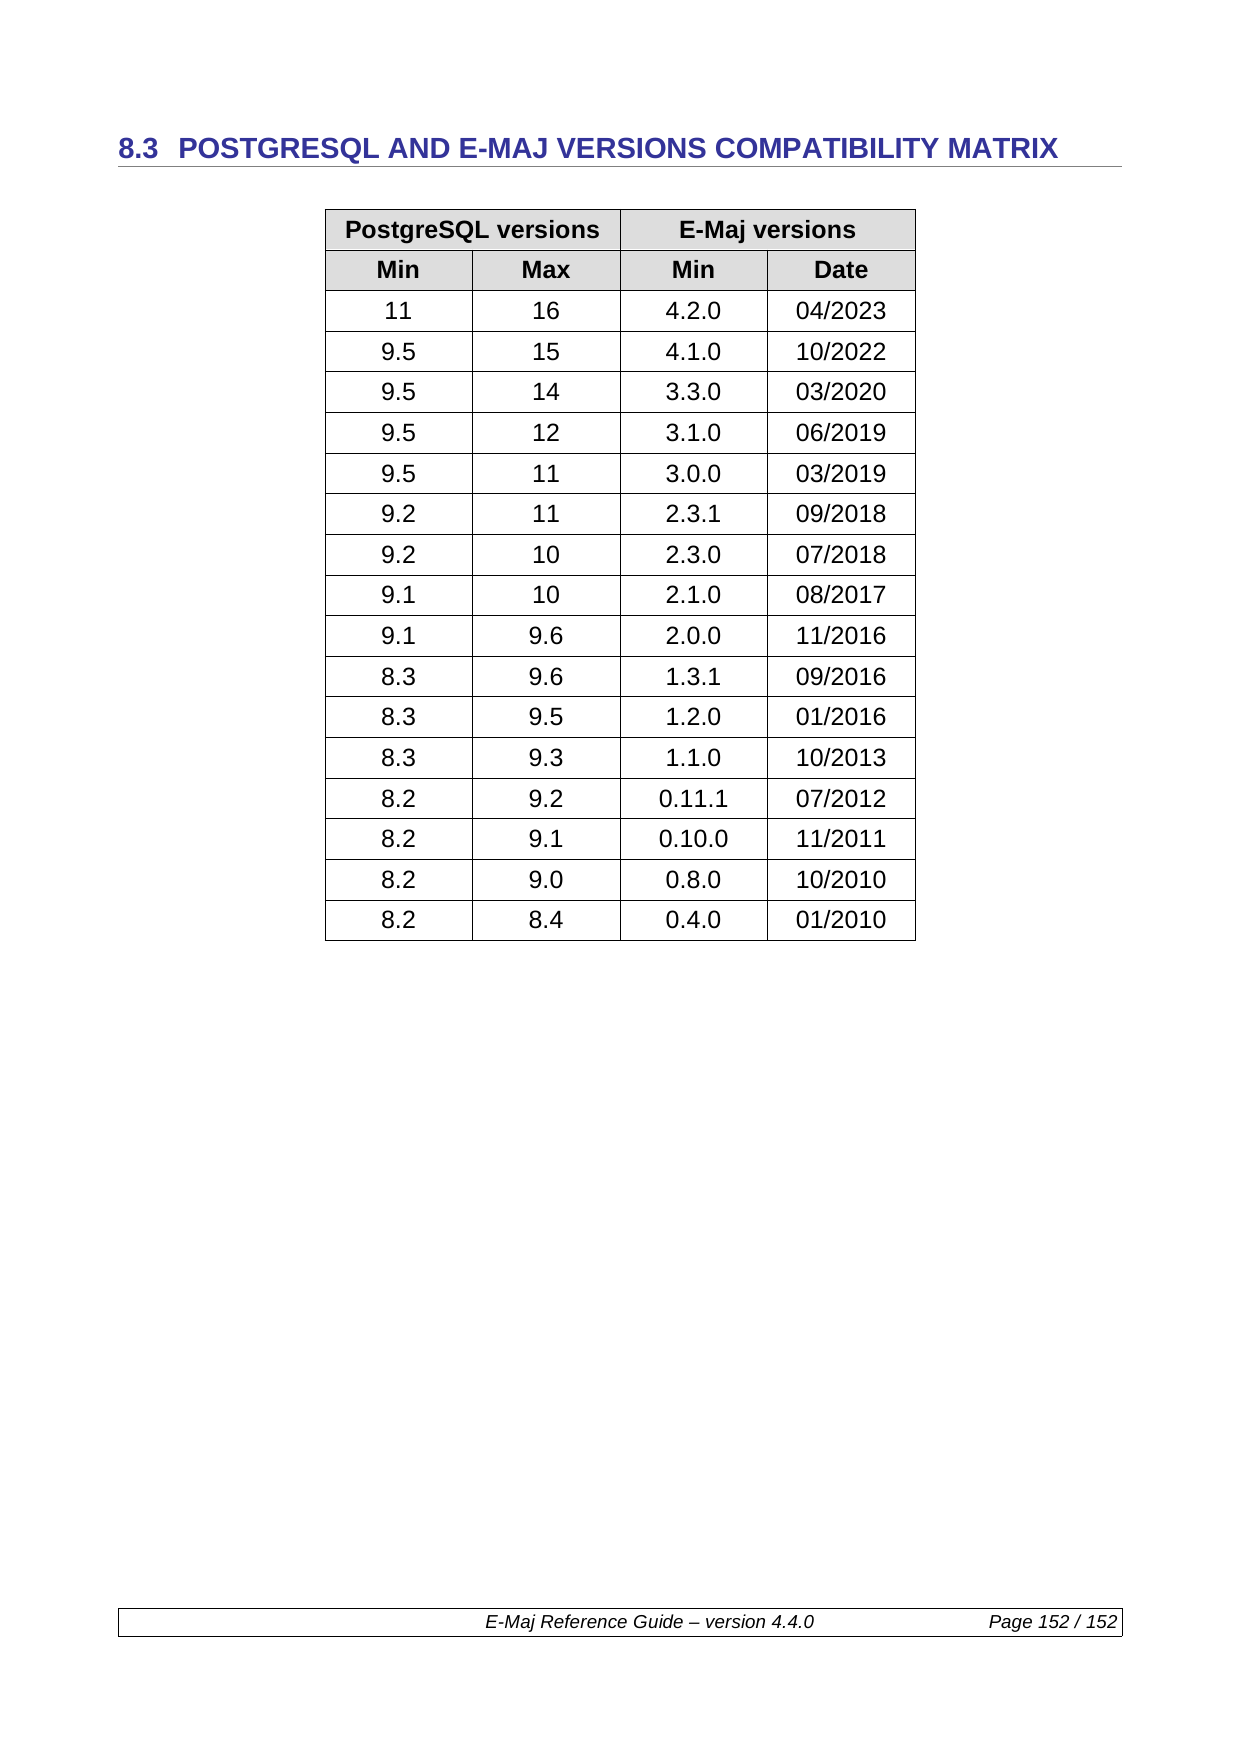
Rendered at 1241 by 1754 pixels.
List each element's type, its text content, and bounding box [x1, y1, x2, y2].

table_cell Min [621, 251, 767, 290]
table_cell 2.3.1 [621, 494, 767, 534]
table_cell 1.1.0 [621, 738, 767, 778]
table_cell 9.3 [473, 738, 620, 778]
table_cell 3.1.0 [621, 413, 767, 453]
table_cell Date [768, 251, 915, 290]
table_cell 14 [473, 372, 620, 412]
table_cell 0.8.0 [621, 860, 767, 899]
table_cell 1.2.0 [621, 697, 767, 737]
table_cell 8.2 [326, 819, 472, 859]
table_cell 8.3 [326, 657, 472, 696]
table_cell 4.1.0 [621, 332, 767, 371]
table_cell 09/2018 [768, 494, 915, 534]
table_cell 03/2019 [768, 454, 915, 493]
table_cell 11‍ [326, 291, 472, 331]
table_cell 0.4.0 [621, 901, 767, 940]
table_cell 10 [473, 576, 620, 615]
table_cell 11 [473, 454, 620, 493]
table_cell 3.3.0 [621, 372, 767, 412]
table_cell 2.0.0 [621, 616, 767, 656]
table_cell Max [473, 251, 620, 290]
table_cell 9.0 [473, 860, 620, 899]
table_cell 9.5 [326, 413, 472, 453]
table_cell 01/2016 [768, 697, 915, 737]
table_cell 9.6 [473, 616, 620, 656]
table_cell 3.0.0 [621, 454, 767, 493]
table_cell 09/2016 [768, 657, 915, 696]
table_cell 16 [473, 291, 620, 331]
table_header PostgreSQL versions [326, 210, 620, 249]
table_cell 01/2010 [768, 901, 915, 940]
table_cell 10/2022 [768, 332, 915, 371]
table_cell 07/2018 [768, 535, 915, 574]
table_cell 9.5 [326, 332, 472, 371]
table_cell 9.1 [326, 576, 472, 615]
table_cell 0.10.0 [621, 819, 767, 859]
table_cell 9.6 [473, 657, 620, 696]
table_cell Min [326, 251, 472, 290]
table_cell 9.2 [326, 535, 472, 574]
table_cell 10 [473, 535, 620, 574]
table_cell 9.5 [473, 697, 620, 737]
table_cell 8.2 [326, 860, 472, 899]
subtitle PostgreSQL and E-Maj versions compatibility matrix [118, 131, 1122, 166]
table_cell 03/2020 [768, 372, 915, 412]
table_cell 9.1 [473, 819, 620, 859]
table_cell 1.3.1 [621, 657, 767, 696]
table_cell 8.3 [326, 738, 472, 778]
table_cell 8.4 [473, 901, 620, 940]
table_cell 9.5 [326, 372, 472, 412]
table_cell 8.3 [326, 697, 472, 737]
table_cell 11 [473, 494, 620, 534]
table_cell 15 [473, 332, 620, 371]
table_cell 0.11.1 [621, 779, 767, 818]
table_cell 04/2023 [768, 291, 915, 331]
table_cell 2.3.0 [621, 535, 767, 574]
table_cell 8.2 [326, 901, 472, 940]
table_cell 9.1 [326, 616, 472, 656]
table_cell 06/2019 [768, 413, 915, 453]
table_cell 12 [473, 413, 620, 453]
table_cell 9.2 [473, 779, 620, 818]
table_cell 07/2012 [768, 779, 915, 818]
table_cell 11/2016 [768, 616, 915, 656]
table_header E-Maj versions [621, 210, 915, 249]
table_cell 4.2.0 [621, 291, 767, 331]
table_cell 8.2 [326, 779, 472, 818]
table_cell 10/2013 [768, 738, 915, 778]
table_cell 08/2017 [768, 576, 915, 615]
table_cell 9.5 [326, 454, 472, 493]
table_cell 9.2 [326, 494, 472, 534]
table_cell 10/2010 [768, 860, 915, 899]
table_cell 11/2011 [768, 819, 915, 859]
table_cell 2.1.0 [621, 576, 767, 615]
